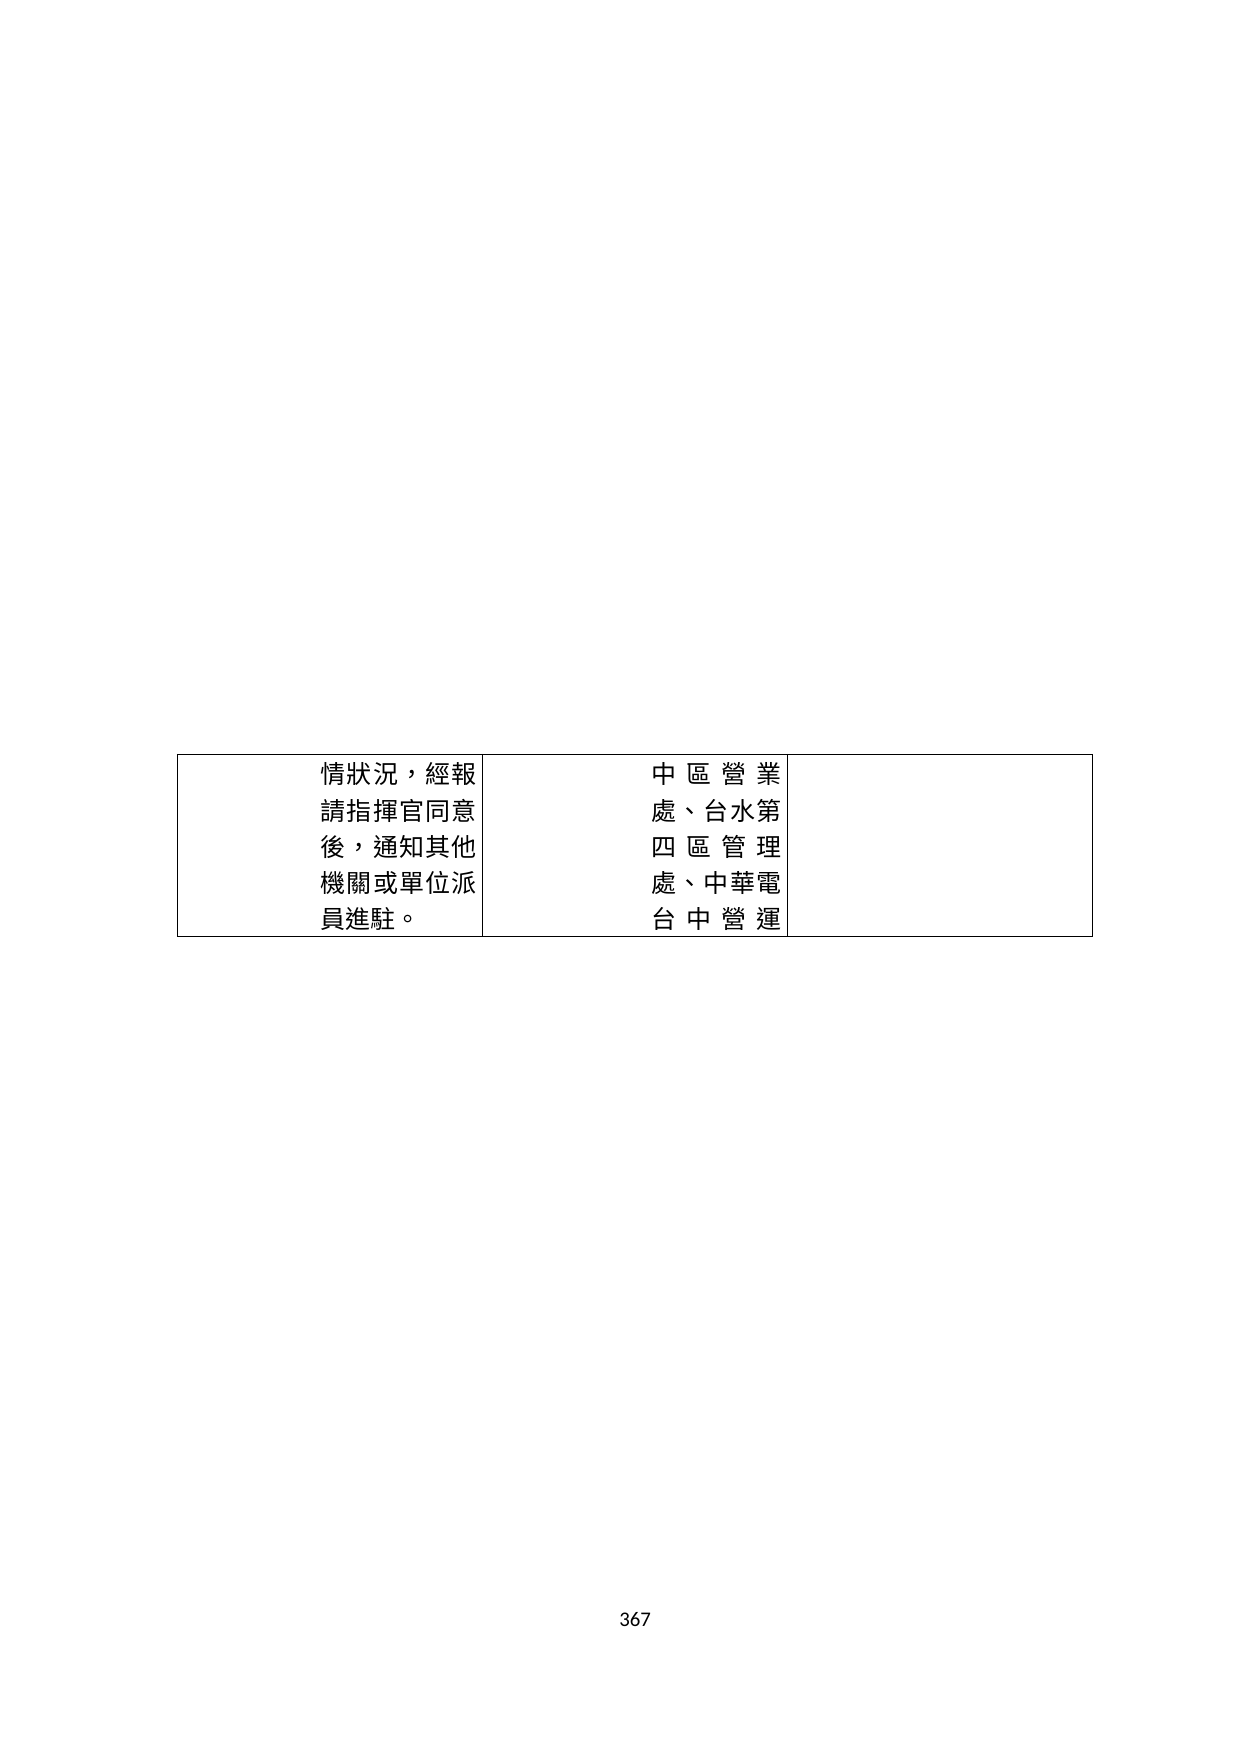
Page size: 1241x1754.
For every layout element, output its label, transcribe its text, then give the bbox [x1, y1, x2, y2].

table_cell 情狀況，經報請指揮官同意後，通知其他機關或單位派員進駐。 [178, 755, 482, 936]
table_cell 中區營業處、台水第四區管理處、中華電台中營運 [483, 755, 787, 936]
table_cell [788, 755, 1092, 936]
